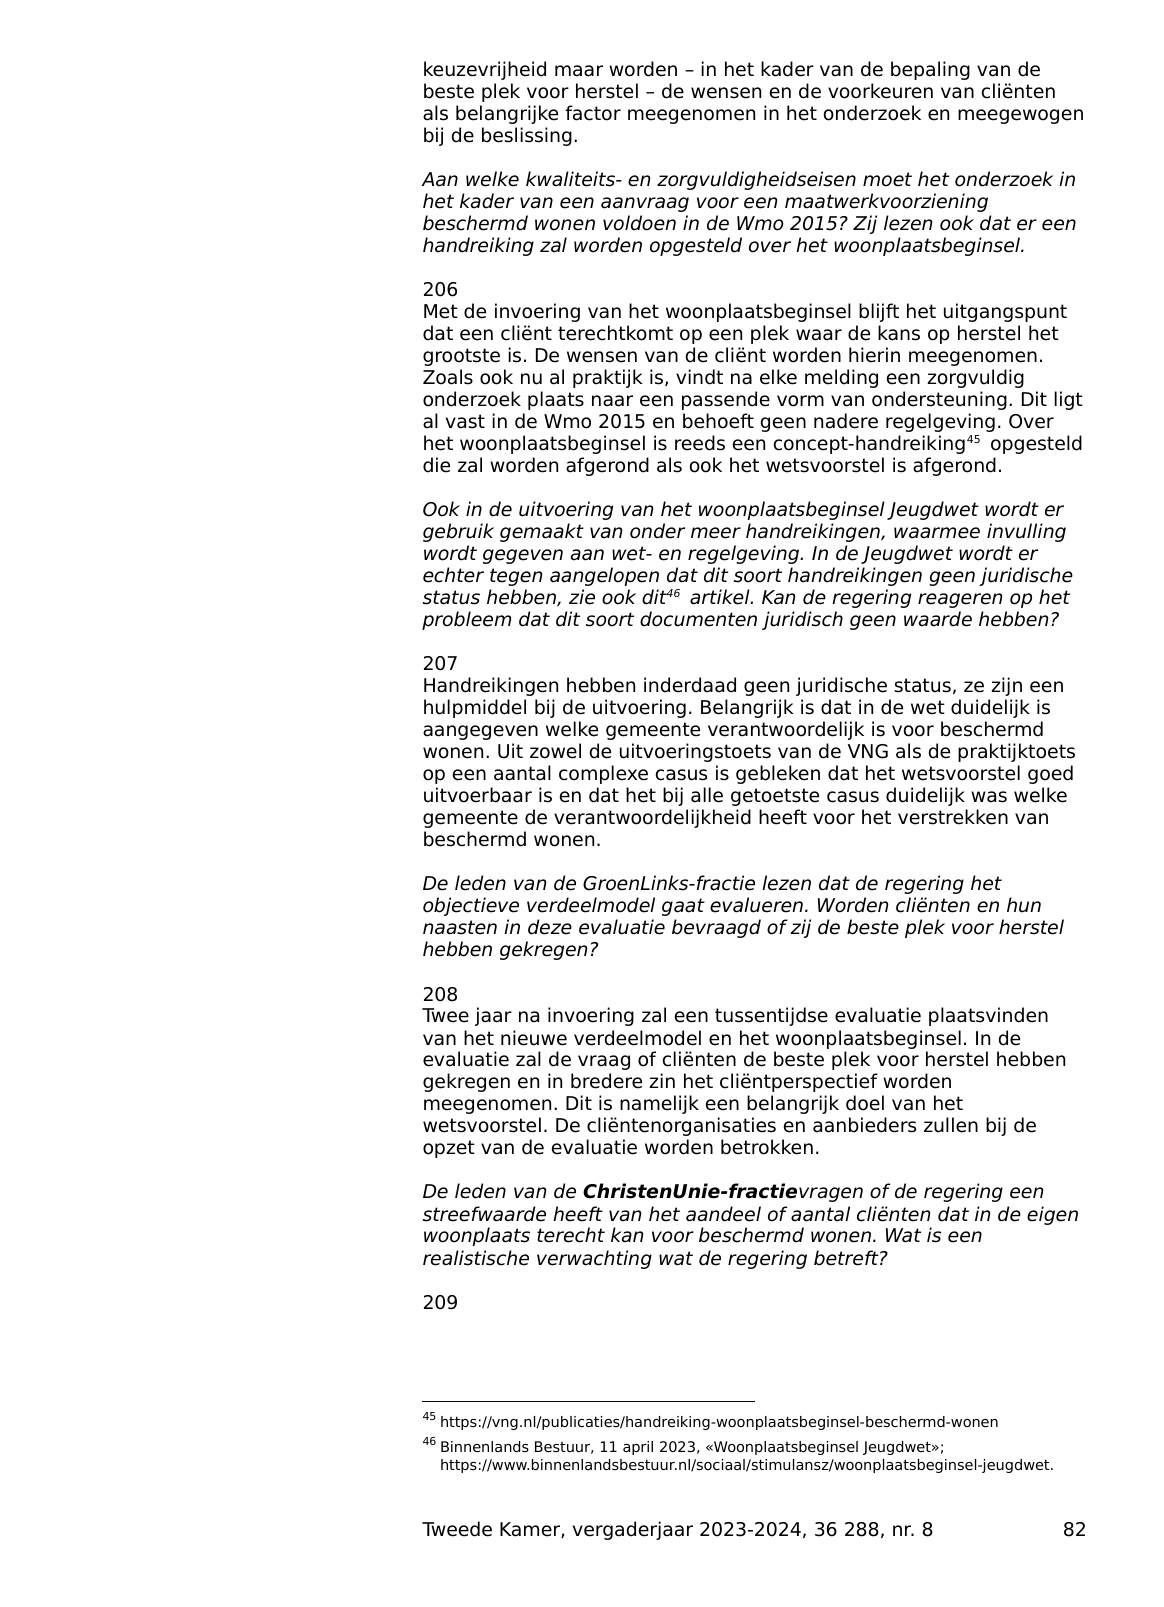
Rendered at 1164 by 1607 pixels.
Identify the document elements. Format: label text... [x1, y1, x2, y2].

text Met de invoering van het woonplaatsbeginsel blijft het uitgangspunt dat een cliënt terechtkomt op een plek waar de kans op herstel het grootste is. De wensen van de cliënt worden hierin meegenomen. Zoals ook nu al praktijk is, vindt na elke melding een zorgvuldig onderzoek plaats naar een passende vorm van ondersteuning. Dit ligt al vast in de Wmo 2015 en behoeft geen nadere regelgeving. Over het woonplaatsbeginsel is reeds een concept-handreiking opgesteld die zal worden afgerond als ook het wetsvoorstel is afgerond. [422, 301, 1087, 477]
text Twee jaar na invoering zal een tussentijdse evaluatie plaatsvinden van het nieuwe verdeelmodel en het woonplaatsbeginsel. In de evaluatie zal de vraag of cliënten de beste plek voor herstel hebben gekregen en in bredere zin het cliëntperspectief worden meegenomen. Dit is namelijk een belangrijk doel van het wetsvoorstel. De cliëntenorganisaties en aanbieders zullen bij de opzet van de evaluatie worden betrokken. [422, 1005, 1087, 1159]
text 209 [422, 1292, 1087, 1313]
text keuzevrijheid maar worden – in het kader van de bepaling van de beste plek voor herstel – de wensen en de voorkeuren van cliënten als belangrijke factor meegenomen in het onderzoek en meegewogen bij de beslissing. [422, 59, 1087, 147]
text 206 [422, 279, 1087, 301]
text Binnenlands Bestuur, 11 april 2023, «Woonplaatsbeginsel Jeugdwet»; https://www.binnenlandsbestuur.nl/sociaal/stimulansz/woonplaatsbeginsel-jeugdwet. [422, 1435, 1087, 1474]
text Ook in de uitvoering van het woonplaatsbeginsel Jeugdwet wordt er gebruik gemaakt van onder meer handreikingen, waarmee invulling wordt gegeven aan wet- en regelgeving. In de Jeugdwet wordt er echter tegen aangelopen dat dit soort handreikingen geen juridische status hebben, zie ook dit artikel. Kan de regering reageren op het probleem dat dit soort documenten juridisch geen waarde hebben? [422, 499, 1087, 631]
text https://vng.nl/publicaties/handreiking-woonplaatsbeginsel-beschermd-wonen [422, 1410, 1087, 1432]
text Handreikingen hebben inderdaad geen juridische status, ze zijn een hulpmiddel bij de uitvoering. Belangrijk is dat in de wet duidelijk is aangegeven welke gemeente verantwoordelijk is voor beschermd wonen. Uit zowel de uitvoeringstoets van de VNG als de praktijktoets op een aantal complexe casus is gebleken dat het wetsvoorstel goed uitvoerbaar is en dat het bij alle getoetste casus duidelijk was welke gemeente de verantwoordelijkheid heeft voor het verstrekken van beschermd wonen. [422, 675, 1087, 851]
text De leden van de GroenLinks-fractie lezen dat de regering het objectieve verdeelmodel gaat evalueren. Worden cliënten en hun naasten in deze evaluatie bevraagd of zij de beste plek voor herstel hebben gekregen? [422, 873, 1087, 961]
text De leden van de ChristenUnie-fractievragen of de regering een streefwaarde heeft van het aandeel of aantal cliënten dat in de eigen woonplaats terecht kan voor beschermd wonen. Wat is een realistische verwachting wat de regering betreft? [422, 1181, 1087, 1269]
text Aan welke kwaliteits- en zorgvuldigheidseisen moet het onderzoek in het kader van een aanvraag voor een maatwerkvoorziening beschermd wonen voldoen in de Wmo 2015? Zij lezen ook dat er een handreiking zal worden opgesteld over het woonplaatsbeginsel. [422, 169, 1087, 257]
text 208 [422, 983, 1087, 1005]
text 207 [422, 653, 1087, 675]
